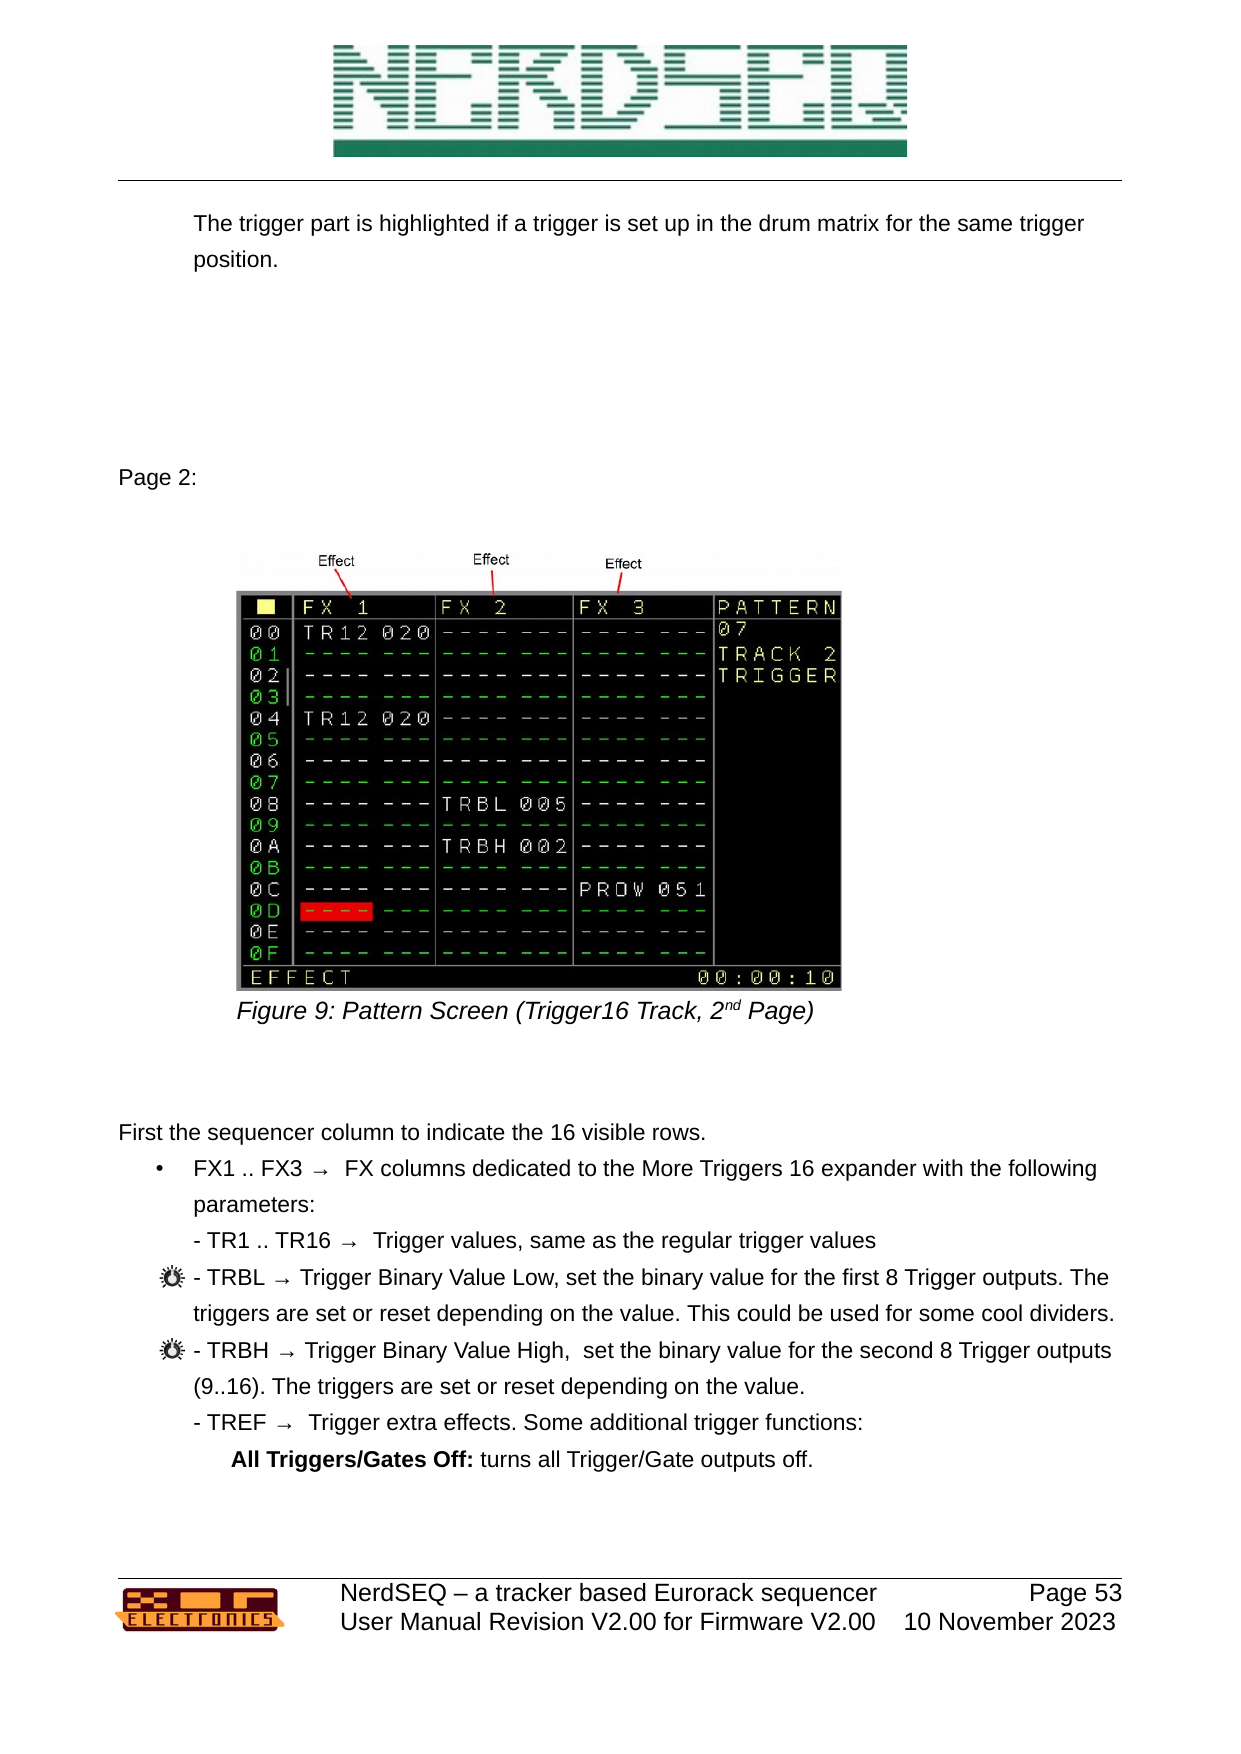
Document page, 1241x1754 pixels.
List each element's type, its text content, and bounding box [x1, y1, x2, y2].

list - TREF → Trigger extra effects. Some additional trigger functions: [156, 1409, 1122, 1436]
picture [333, 45, 908, 157]
list - TR1 .. TR16 → Trigger values, same as the regular trigger values [156, 1227, 1122, 1254]
picture [159, 1338, 185, 1363]
picture [115, 1584, 285, 1634]
list - TRBH → Trigger Binary Value High, set the binary value for the second 8 Trigger outputs (9..16). The triggers are set or reset depending on the value. [156, 1337, 1122, 1399]
text Figure 9: Pattern Screen (Trigger16 Track, 2nd Page) [236, 991, 842, 1025]
text Page 2: [118, 464, 1122, 490]
list FX1 .. FX3 → FX columns dedicated to the More Triggers 16 expander with the following parameters: [156, 1155, 1122, 1217]
list The trigger part is highlighted if a trigger is set up in the drum matrix for the same trigger position. [156, 209, 1122, 272]
list - TRBL → Trigger Binary Value Low, set the binary value for the first 8 Trigger outputs. The triggers are set or reset depending on the value. This could be used for some cool dividers. [156, 1264, 1122, 1327]
picture [159, 1265, 185, 1291]
picture [236, 553, 842, 991]
text First the sequencer column to indicate the 16 visible rows. [118, 1118, 1122, 1145]
list All Triggers/Gates Off: turns all Trigger/Gate outputs off. [193, 1446, 1122, 1472]
